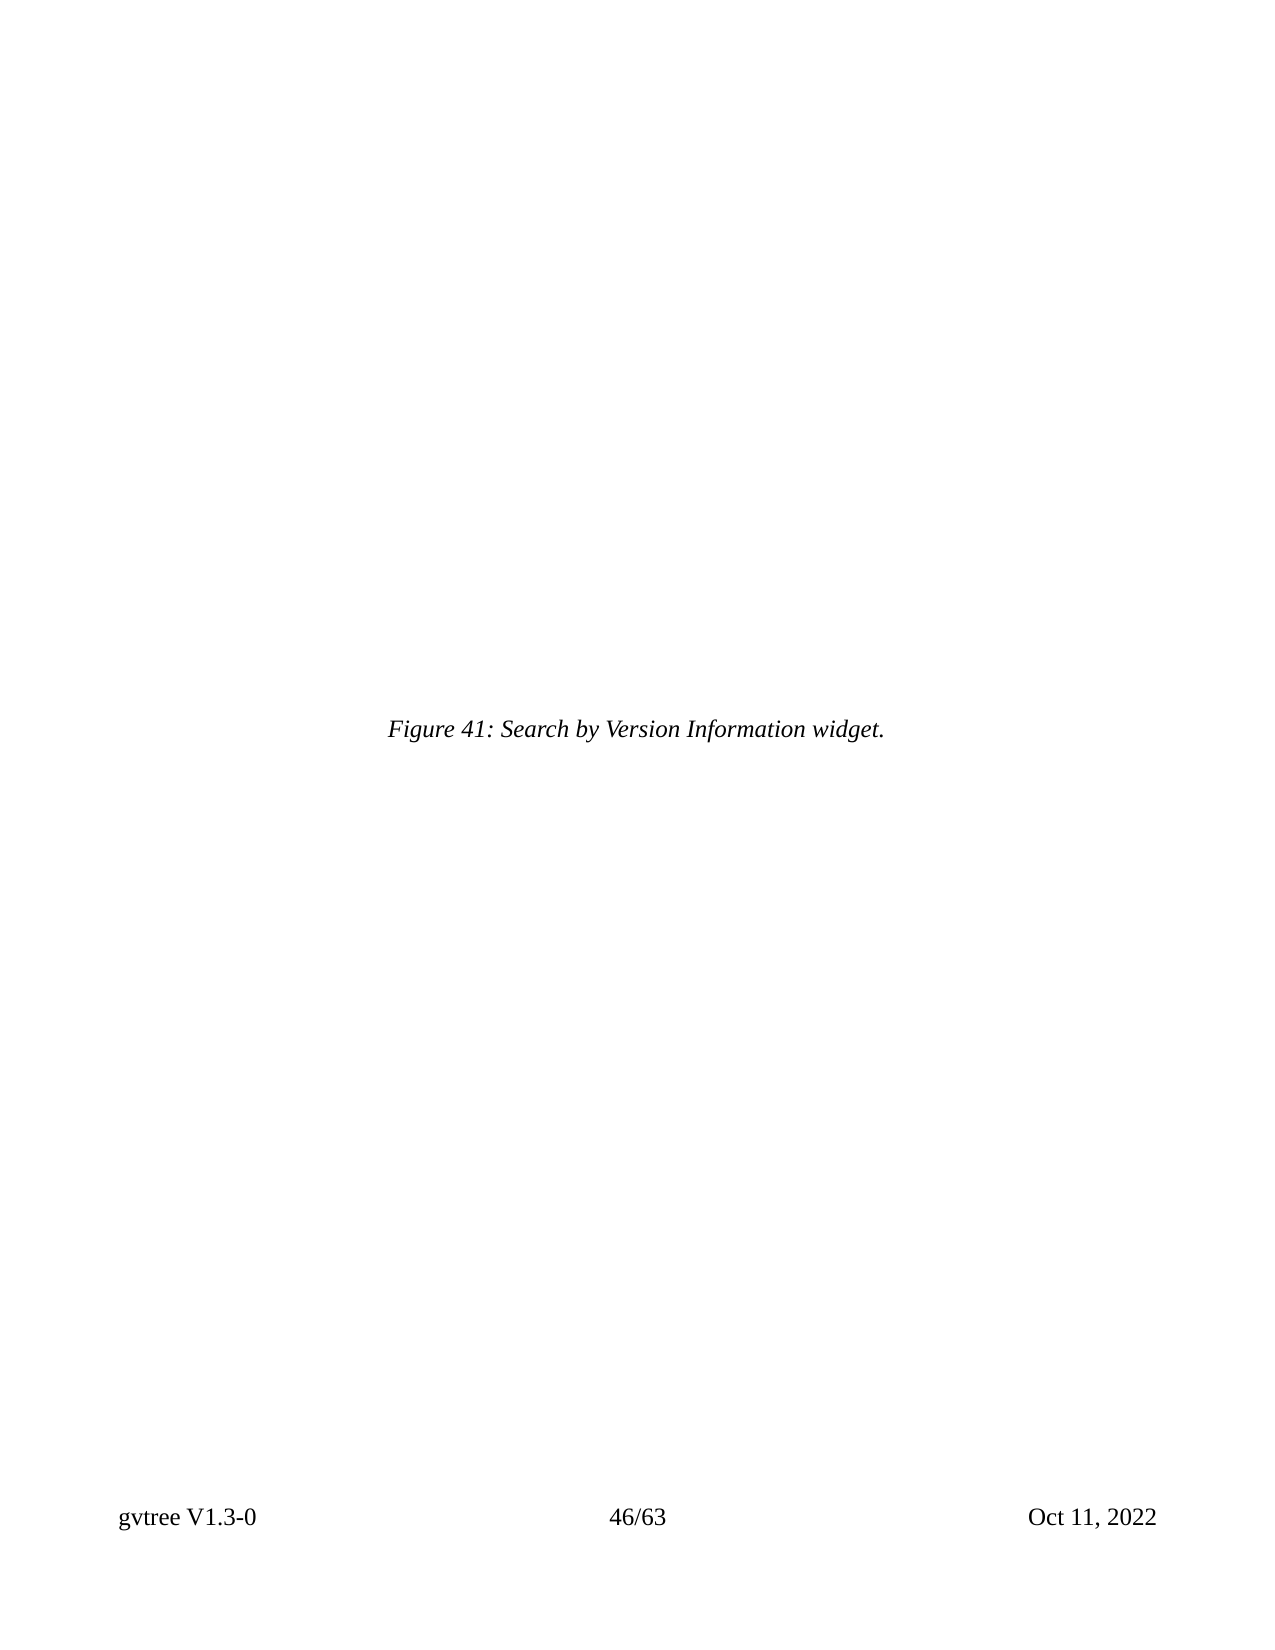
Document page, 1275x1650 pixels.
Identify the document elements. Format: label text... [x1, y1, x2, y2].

text Figure 41: Search by Version Information widget. [240, 131, 1035, 742]
